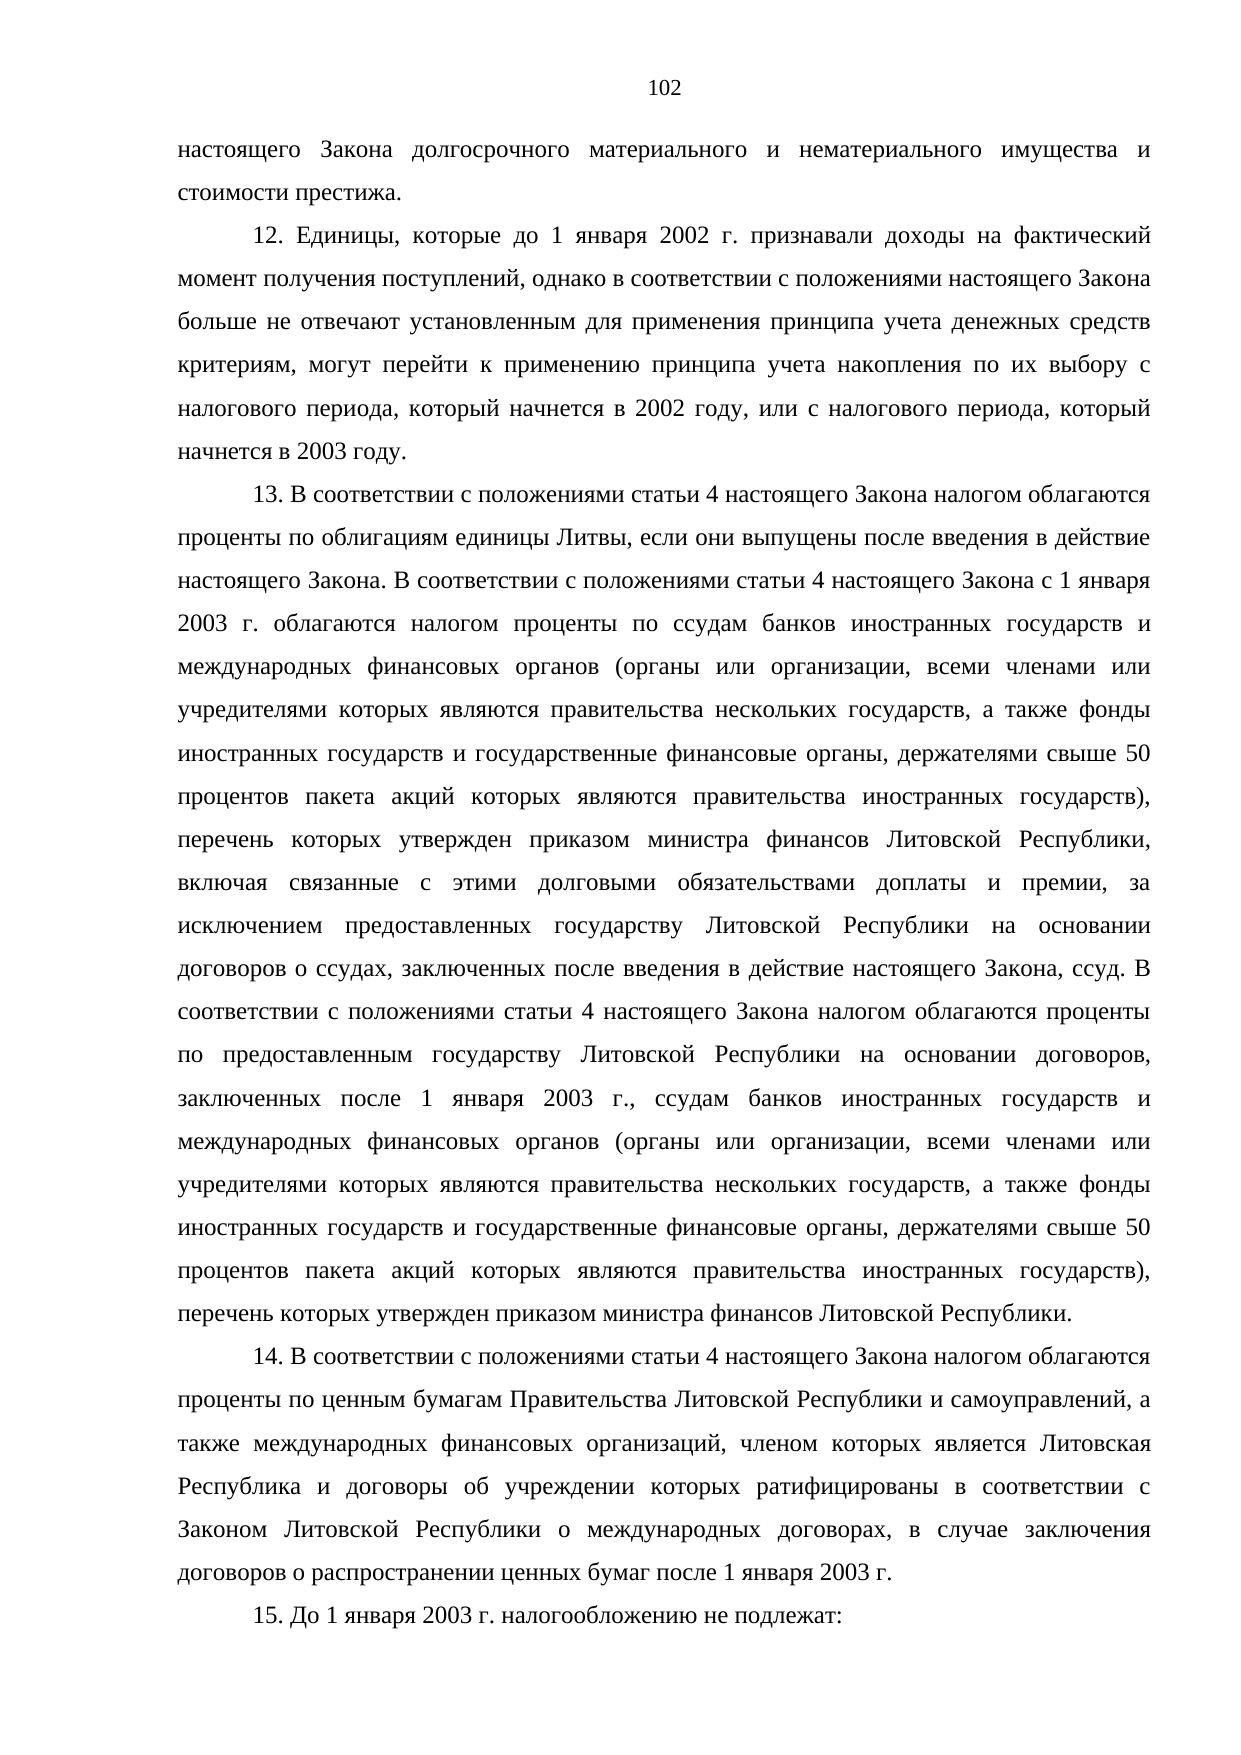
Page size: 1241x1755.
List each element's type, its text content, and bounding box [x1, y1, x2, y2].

text 15. До 1 января 2003 г. налогообложению не подлежат: [177, 1600, 1152, 1629]
text 12. Единицы, которые до 1 января 2002 г. признавали доходы на фактический момент получения поступлений, однако в соответствии с положениями настоящего Закона больше не отвечают установленным для применения принципа учета денежных средств критериям, могут перейти к применению принципа учета накопления по их выбору с налогового периода, который начнется в 2002 году, или с налогового периода, который начнется в 2003 году. [177, 220, 1152, 464]
text 13. В соответствии с положениями статьи 4 настоящего Закона налогом облагаются проценты по облигациям единицы Литвы, если они выпущены после введения в действие настоящего Закона. В соответствии с положениями статьи 4 настоящего Закона с 1 января 2003 г. облагаются налогом проценты по ссудам банков иностранных государств и международных финансовых органов (органы или организации, всеми членами или учредителями которых являются правительства нескольких государств, а также фонды иностранных государств и государственные финансовые органы, держателями свыше 50 процентов пакета акций которых являются правительства иностранных государств), перечень которых утвержден приказом министра финансов Литовской Республики, включая связанные с этими долговыми обязательствами доплаты и премии, за исключением предоставленных государству Литовской Республики на основании договоров о ссудах, заключенных после введения в действие настоящего Закона, ссуд. В соответствии с положениями статьи 4 настоящего Закона налогом облагаются проценты по предоставленным государству Литовской Республики на основании договоров, заключенных после 1 января 2003 г., ссудам банков иностранных государств и международных финансовых органов (органы или организации, всеми членами или учредителями которых являются правительства нескольких государств, а также фонды иностранных государств и государственные финансовые органы, держателями свыше 50 процентов пакета акций которых являются правительства иностранных государств), перечень которых утвержден приказом министра финансов Литовской Республики. [177, 479, 1152, 1327]
text настоящего Закона долгосрочного материального и нематериального имущества и стоимости престижа. [177, 134, 1152, 206]
text 14. В соответствии с положениями статьи 4 настоящего Закона налогом облагаются проценты по ценным бумагам Правительства Литовской Республики и самоуправлений, а также международных финансовых организаций, членом которых является Литовская Республика и договоры об учреждении которых ратифицированы в соответствии с Законом Литовской Республики о международных договорах, в случае заключения договоров о распространении ценных бумаг после 1 января 2003 г. [177, 1341, 1152, 1586]
